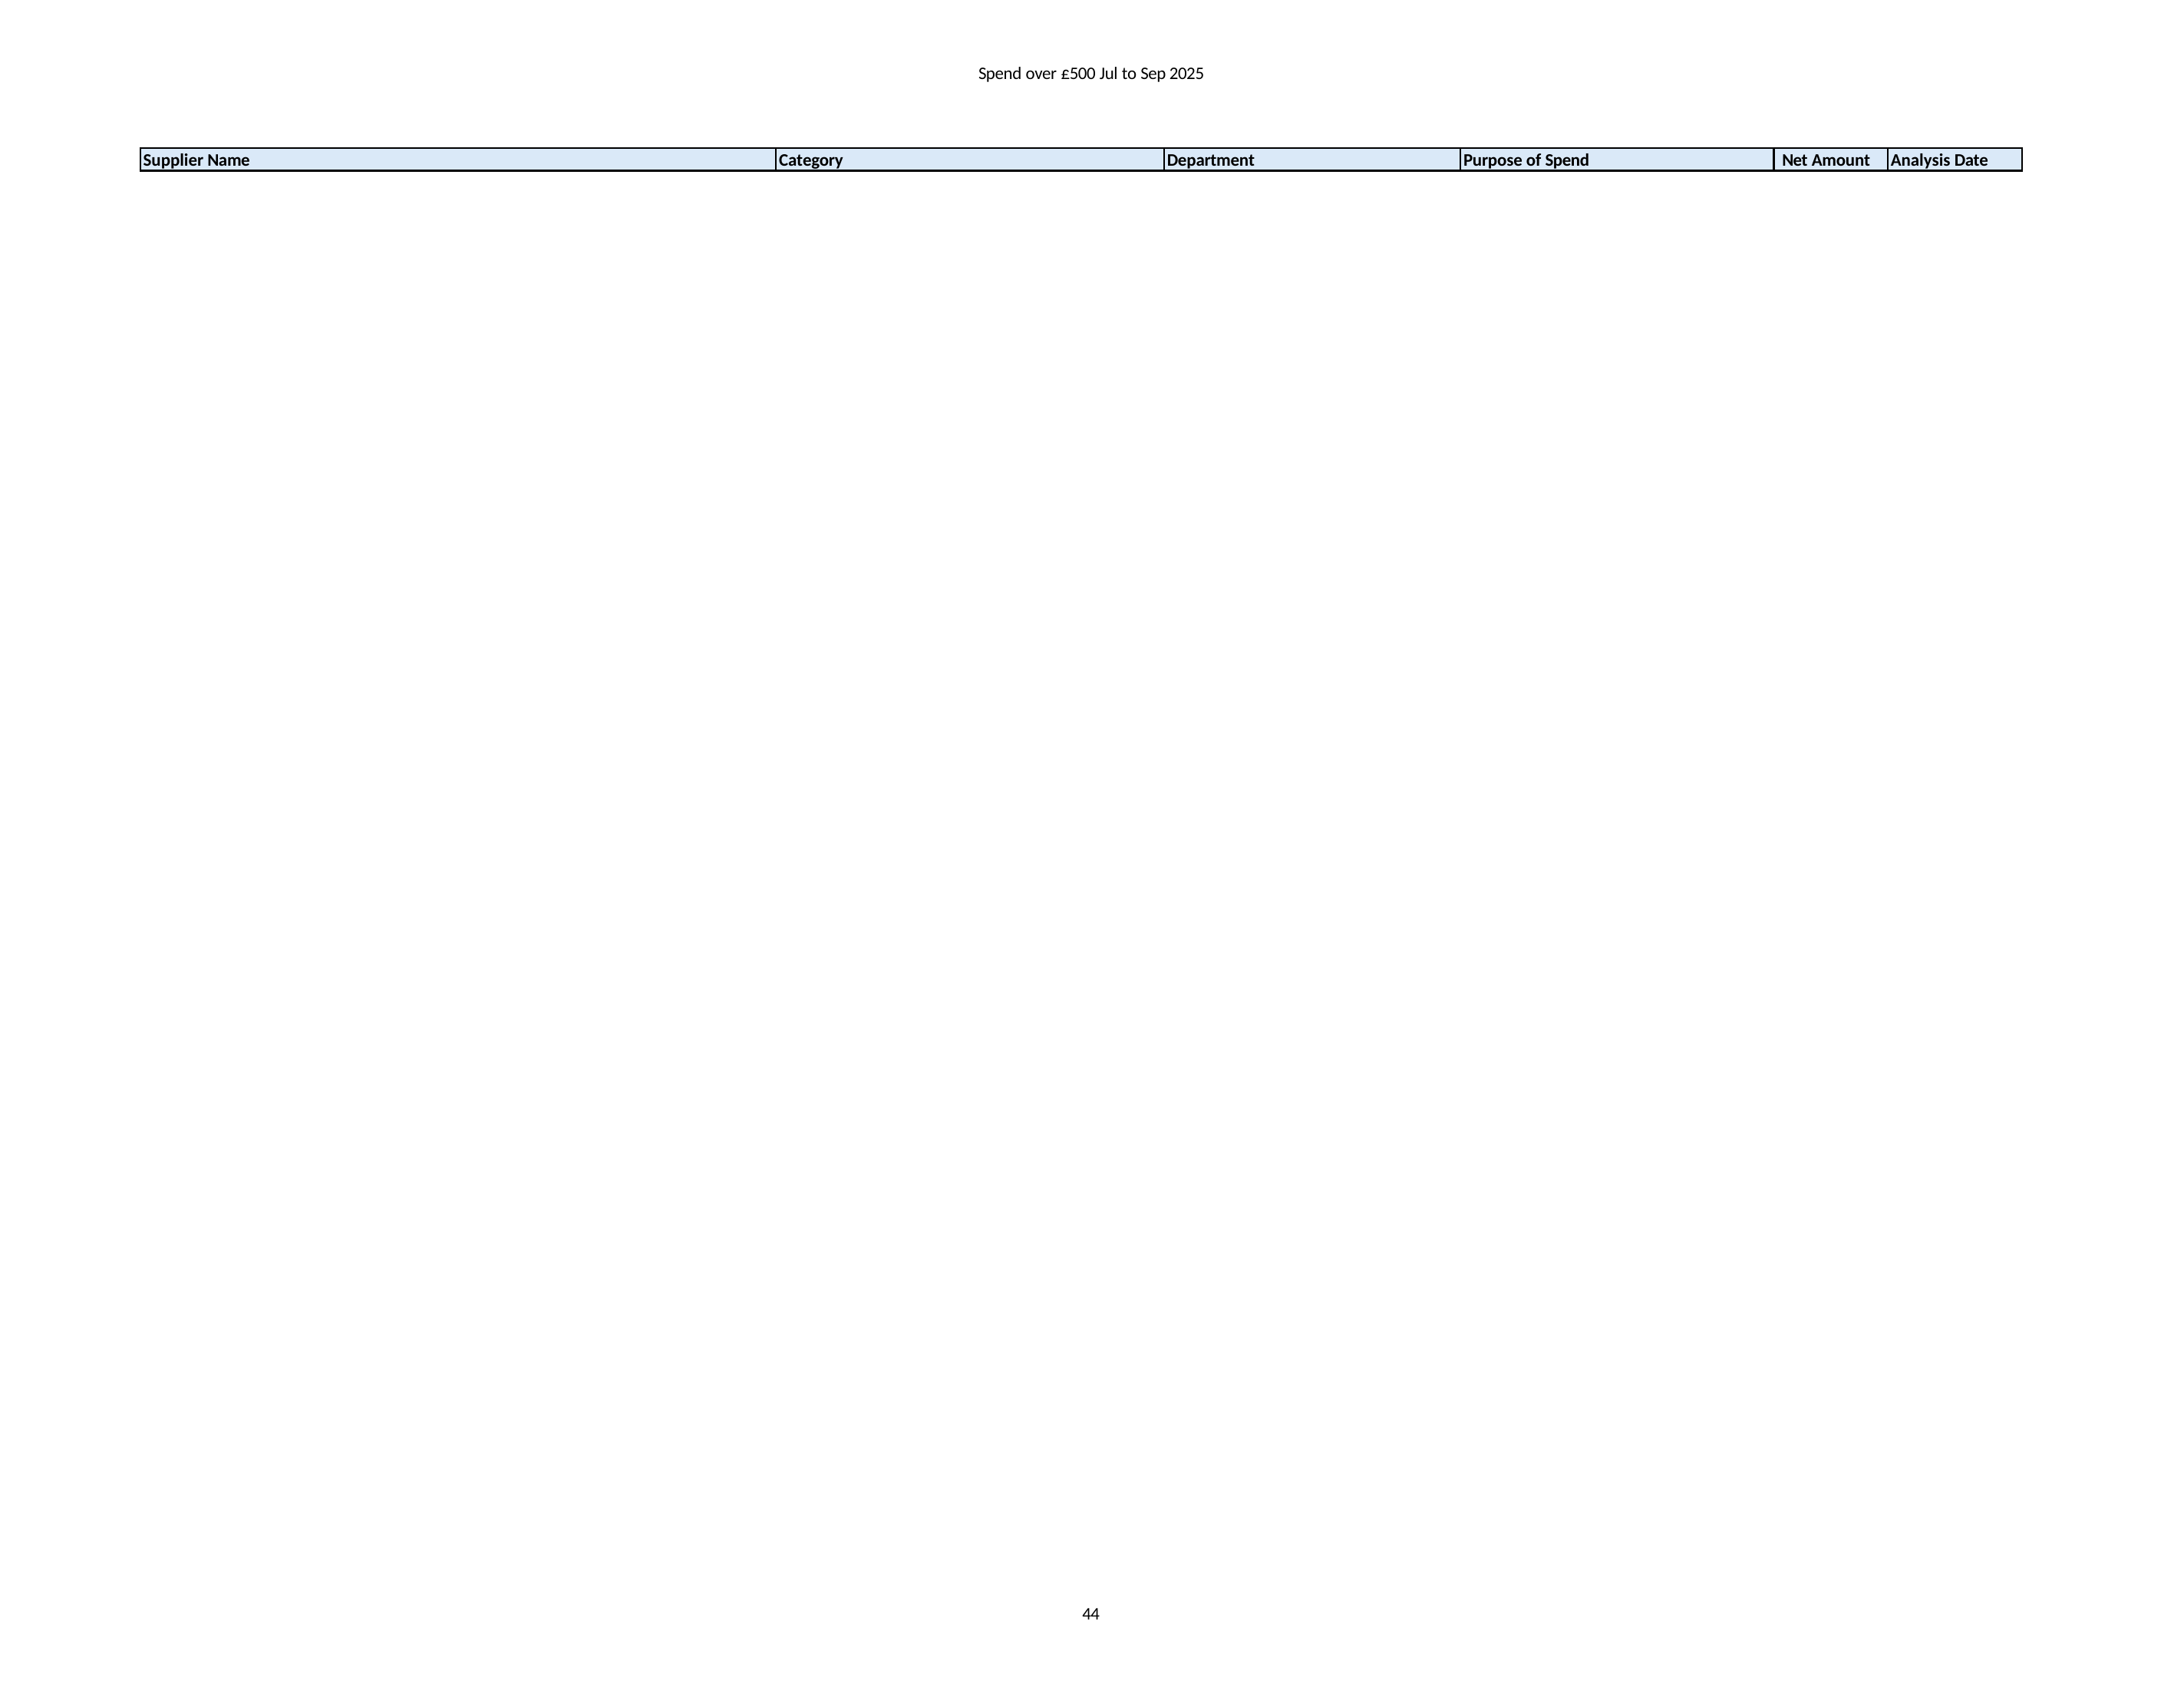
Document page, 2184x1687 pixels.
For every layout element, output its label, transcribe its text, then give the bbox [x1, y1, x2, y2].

table_header Supplier Name [141, 149, 775, 170]
table_header Analysis Date [1889, 149, 2021, 170]
table_header Department [1165, 149, 1460, 170]
table_header Category [777, 149, 1163, 170]
table_header Net Amount [1775, 149, 1887, 170]
table_header Purpose of Spend [1461, 149, 1773, 170]
